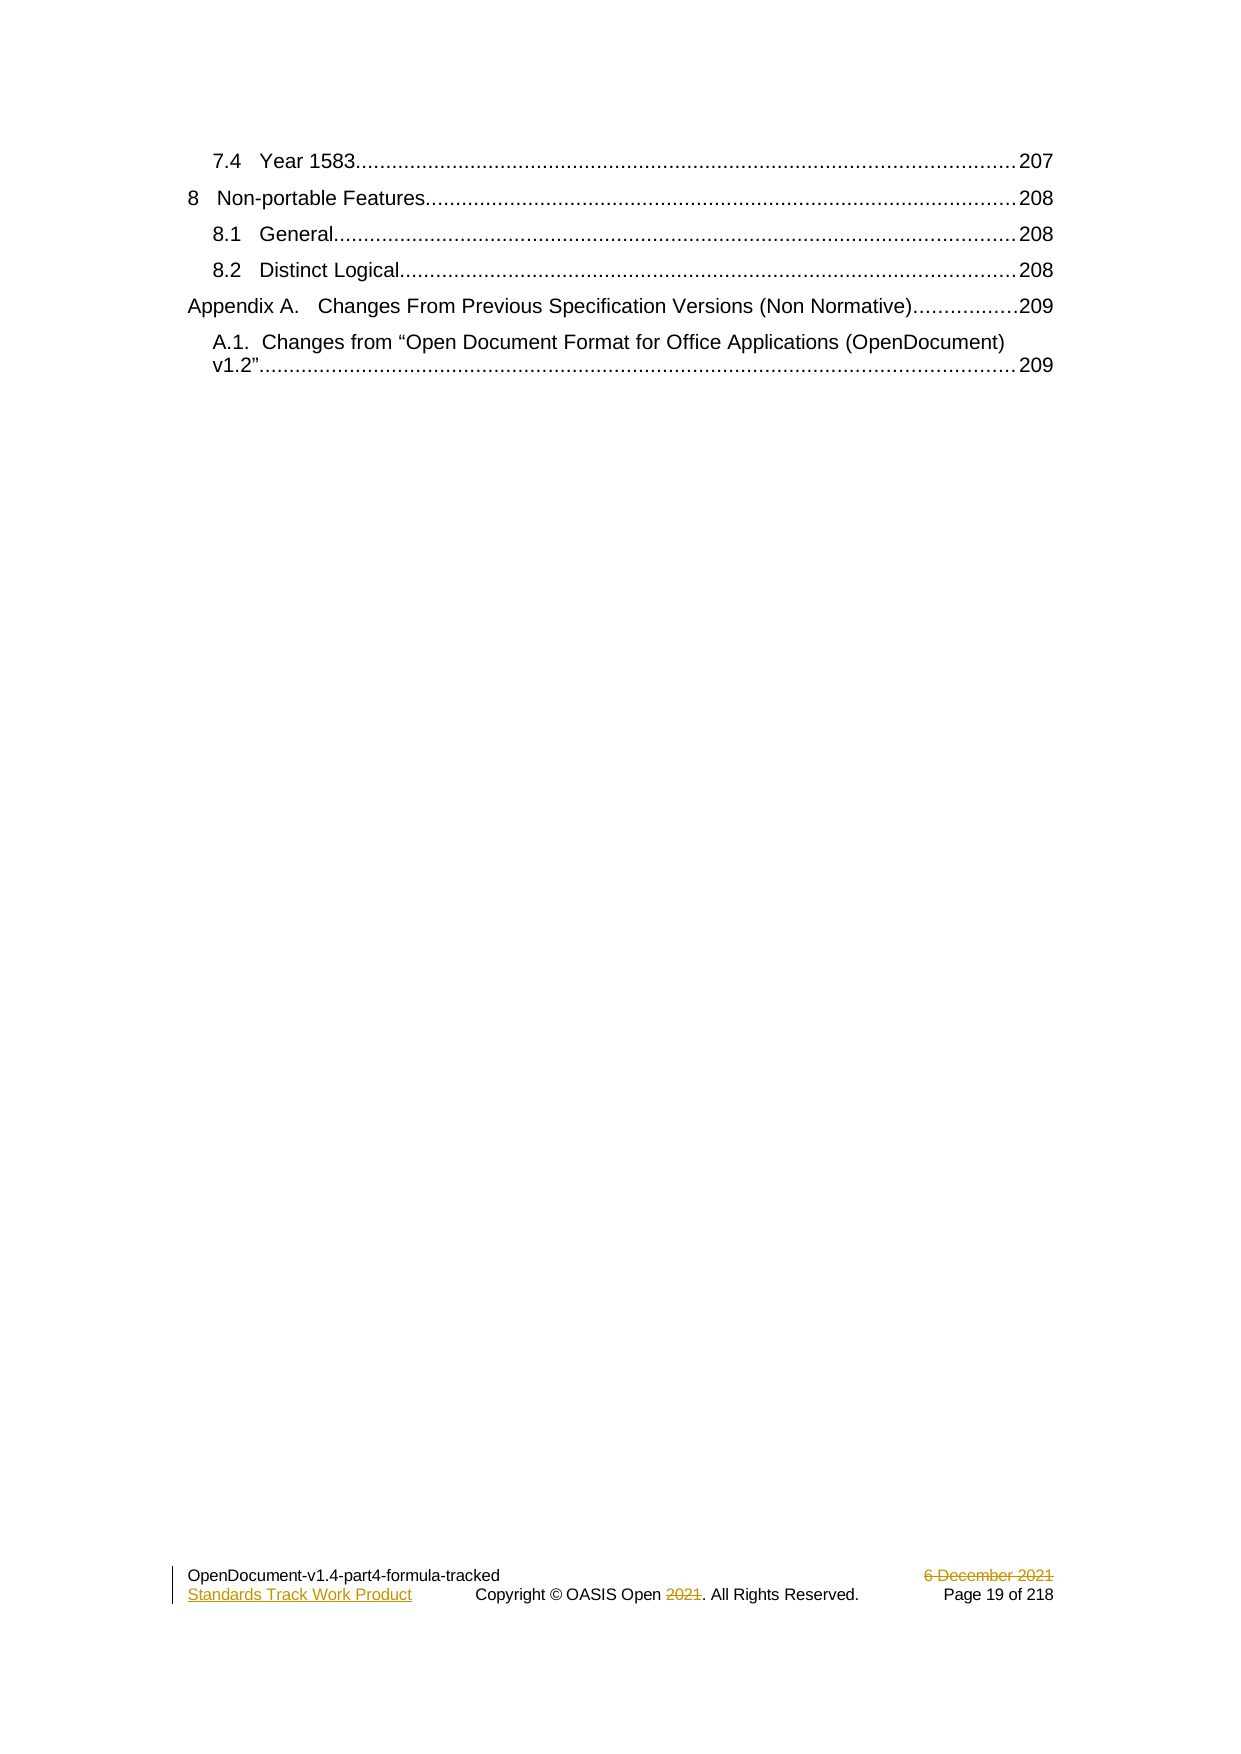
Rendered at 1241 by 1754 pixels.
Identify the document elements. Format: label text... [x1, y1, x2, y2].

text Appendix A. Changes From Previous Specification Versions (Non Normative) 209 [187, 294, 1053, 318]
text A.1. Changes from “Open Document Format for Office Applications (OpenDocument) v1.2” 209 [212, 330, 1053, 377]
text 7.4 Year 1583 207 [212, 150, 1053, 173]
text 8.1 General 208 [212, 222, 1053, 246]
text 8 Non-portable Features 208 [187, 186, 1053, 209]
text 8.2 Distinct Logical 208 [212, 258, 1053, 282]
